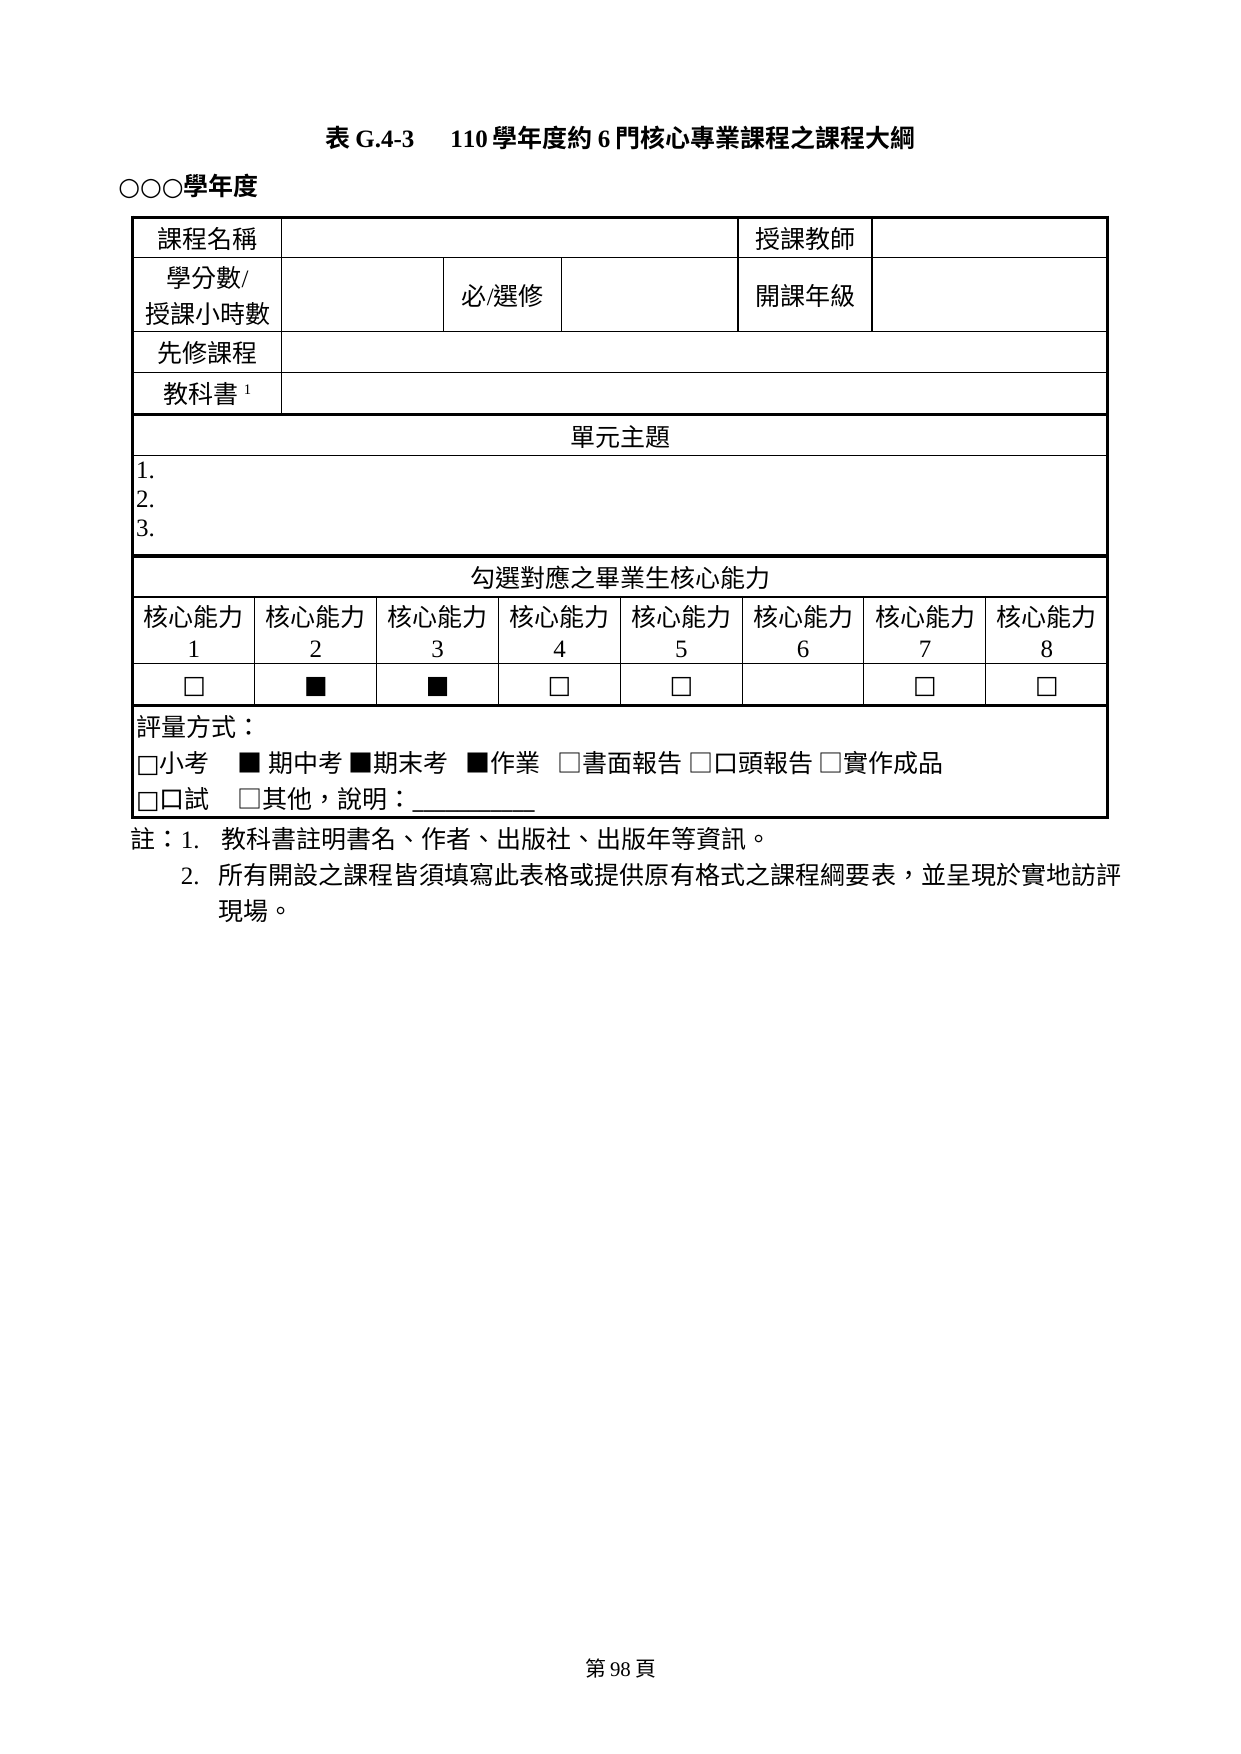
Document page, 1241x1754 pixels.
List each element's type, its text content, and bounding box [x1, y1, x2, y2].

subtitle 2. 所有開設之課程皆須填寫此表格或提供原有格式之課程綱要表，並呈現於實地訪評現場。 [181, 855, 1122, 928]
table_cell □ [621, 664, 742, 704]
table_cell [562, 258, 737, 331]
table_cell 教科書1 [134, 373, 281, 413]
table_cell ■ [377, 664, 498, 704]
table_cell 核心能力1 [134, 598, 254, 663]
table_cell 核心能力 6 [743, 598, 863, 663]
subtitle 註：1. 教科書註明書名、作者、出版社、出版年等資訊。 [118, 819, 1122, 855]
table_cell 開課年級 [739, 258, 871, 331]
table_cell 勾選對應之畢業生核心能力 [134, 558, 1106, 596]
table_header 課程名稱 [134, 219, 281, 257]
table_cell 核心能力4 [499, 598, 620, 663]
table_cell □ [986, 664, 1106, 704]
table_header 授課教師 [739, 219, 871, 257]
table_cell [282, 332, 1106, 372]
table_cell [743, 664, 863, 704]
table_cell 評量方式： □小考 ■ 期中考 ■期末考 ■作業 □書面報告 □口頭報告 □實作成品 □口試 □其他，說明：___________ [134, 707, 1106, 816]
table_header [282, 219, 737, 257]
text 表G.4-3 110學年度約6門核心專業課程之課程大綱 [118, 118, 1122, 154]
table_cell 單元主題 [134, 416, 1106, 454]
table_cell ■ [255, 664, 376, 704]
table_cell 學分數/ 授課小時數 [134, 258, 281, 331]
table_header [873, 219, 1106, 257]
table_cell 1. 2. 3. [134, 456, 1106, 554]
table_cell 核心能力 7 [864, 598, 985, 663]
text ○○○學年度 [118, 167, 1122, 203]
table_cell [282, 373, 1106, 413]
table_cell 核心能力2 [255, 598, 376, 663]
table_cell 必/選修 [444, 258, 561, 331]
table_cell [873, 258, 1106, 331]
table_cell [282, 258, 443, 331]
table_cell 先修課程 [134, 332, 281, 372]
table_cell 核心能力 5 [621, 598, 742, 663]
table_cell □ [864, 664, 985, 704]
table_cell 核心能力 8 [986, 598, 1106, 663]
table_cell □ [499, 664, 620, 704]
table_cell □ [134, 664, 254, 704]
table_cell 核心能力3 [377, 598, 498, 663]
